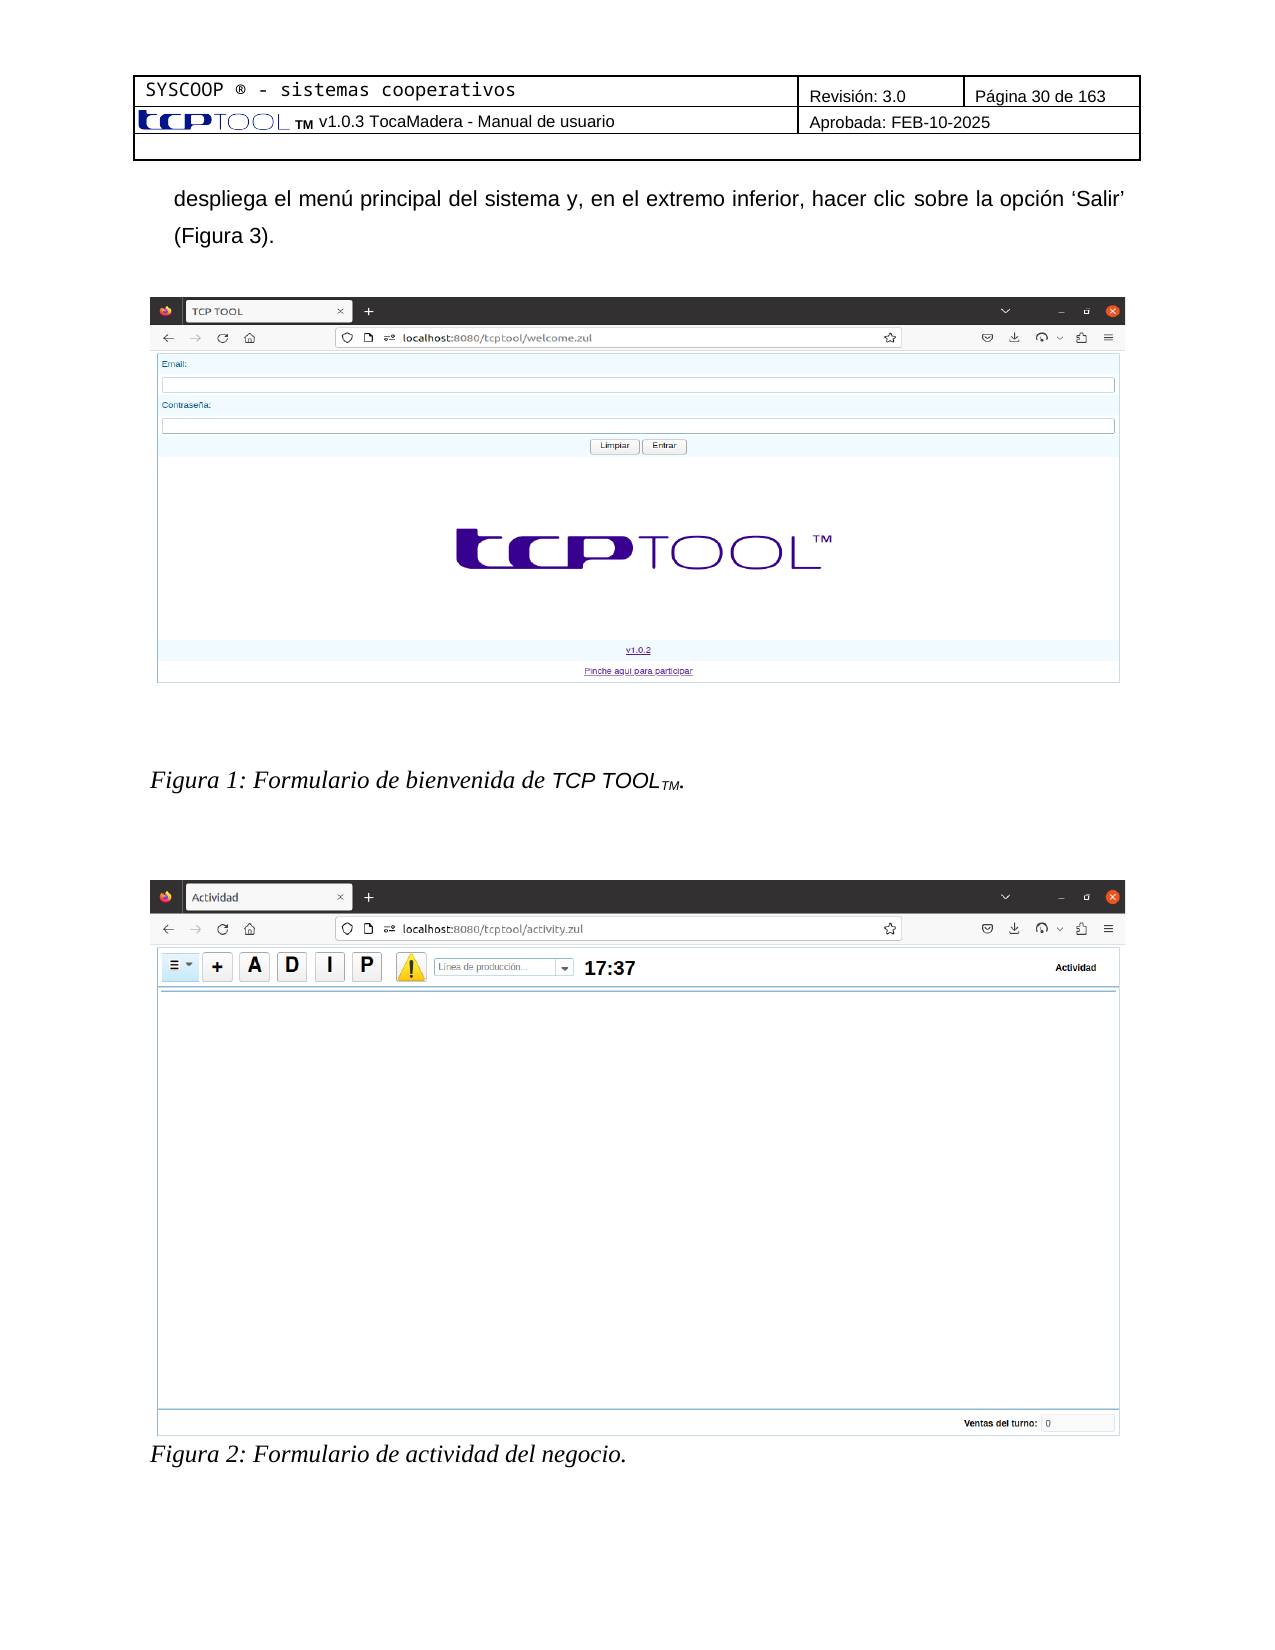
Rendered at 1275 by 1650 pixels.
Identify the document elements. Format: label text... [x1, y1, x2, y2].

picture [150, 880, 1125, 1439]
picture [138, 110, 290, 130]
text Figura 2: Formulario de actividad del negocio. [150, 1439, 1125, 1467]
text Figura 1: Formulario de bienvenida de TCP TOOLTM. [150, 765, 1125, 793]
list despliega el menú principal del sistema y, en el extremo inferior, hacer clic sobre la opción ‘Salir’ (Figura 3). [150, 186, 1125, 249]
picture [150, 297, 1125, 765]
